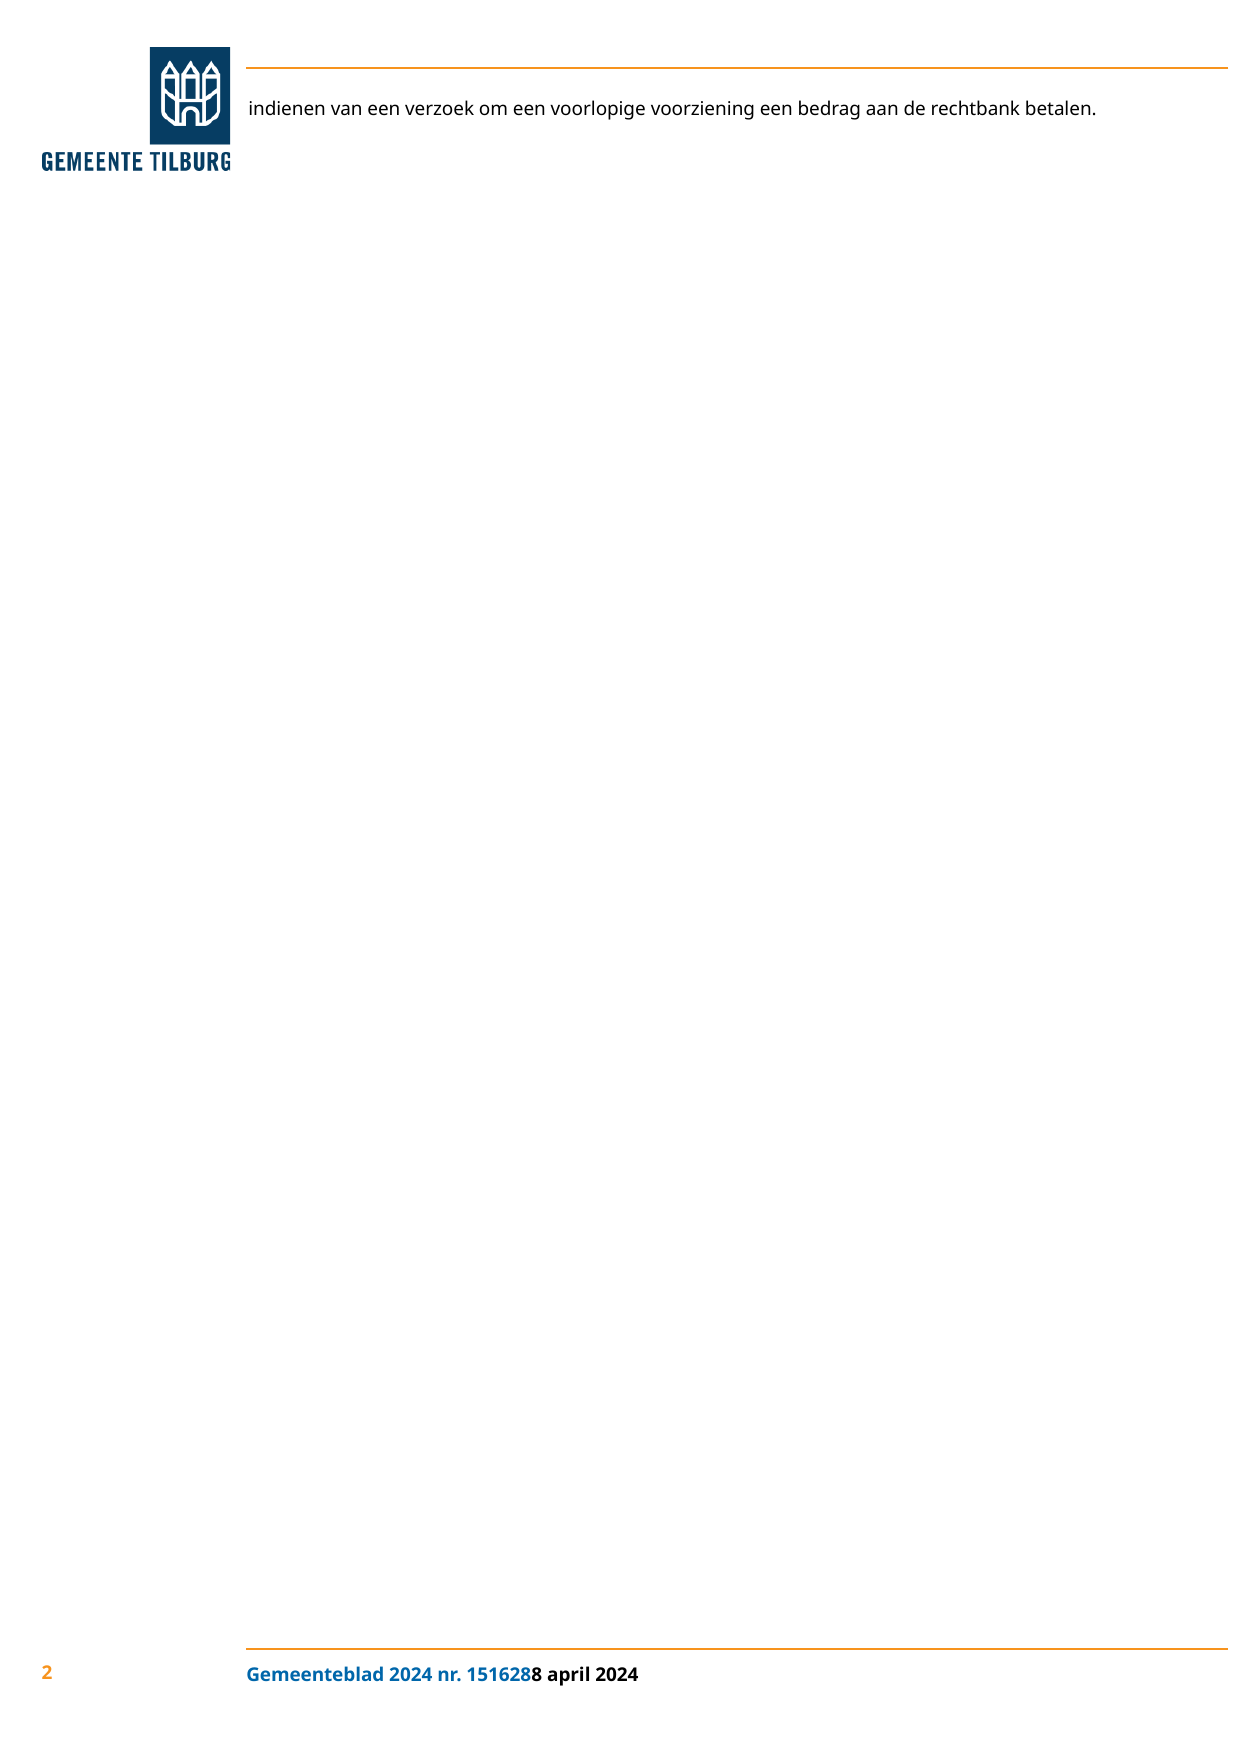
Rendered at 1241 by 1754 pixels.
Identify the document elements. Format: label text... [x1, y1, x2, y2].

picture [41, 47, 231, 172]
text indienen van een verzoek om een voorlopige voorziening een bedrag aan de rechtbank betalen. [248, 95, 1152, 121]
